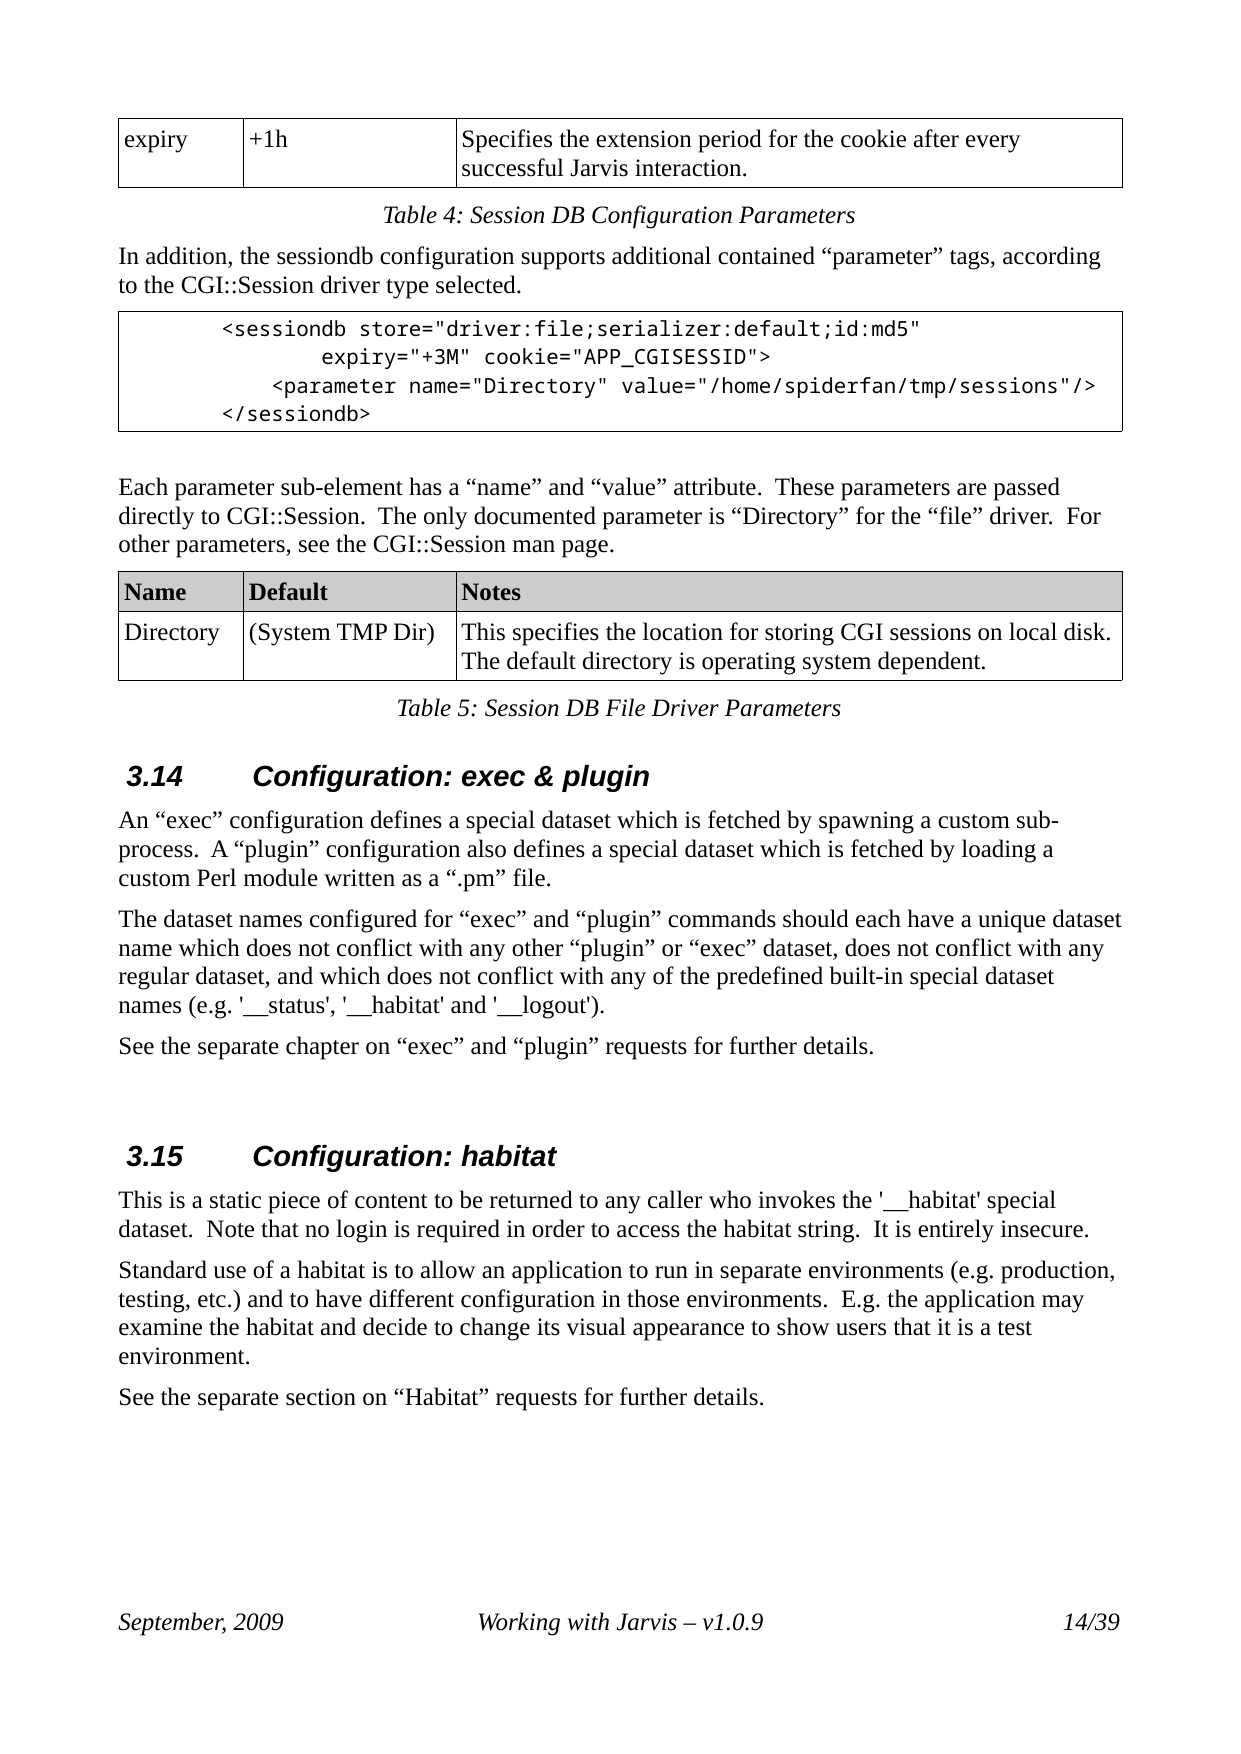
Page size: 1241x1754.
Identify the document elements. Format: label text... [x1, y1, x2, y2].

subtitle Configuration: exec & plugin [118, 759, 1122, 793]
table_cell expiry [119, 119, 243, 187]
text Each parameter sub-element has a “name” and “value” attribute. These parameters are passed directly to CGI::Session. The only documented parameter is “Directory” for the “file” driver. For other parameters, see the CGI::Session man page. [118, 472, 1122, 558]
table_header Name [119, 572, 243, 611]
text expiry="+3M" cookie="APP_CGISESSID"> [119, 339, 1122, 368]
text An “exec” configuration defines a special dataset which is fetched by spawning a custom sub-process. A “plugin” configuration also defines a special dataset which is fetched by loading a custom Perl module written as a “.pm” file. [118, 805, 1122, 891]
text </sessiondb> [119, 396, 1122, 431]
table_cell (System TMP Dir) [244, 612, 456, 680]
subtitle Configuration: habitat [118, 1139, 1122, 1172]
text See the separate chapter on “exec” and “plugin” requests for further details. [118, 1031, 1122, 1060]
table_cell Directory [119, 612, 243, 680]
table_cell +1h [244, 119, 456, 187]
text See the separate section on “Habitat” requests for further details. [118, 1382, 1122, 1411]
text Table 5: Session DB File Driver Parameters [118, 693, 1122, 722]
text This is a static piece of content to be returned to any caller who invokes the '__habitat' special dataset. Note that no login is required in order to access the habitat string. It is entirely insecure. [118, 1185, 1122, 1242]
text <sessiondb store="driver:file;serializer:default;id:md5" [119, 312, 1122, 339]
text Standard use of a habitat is to allow an application to run in separate environments (e.g. production, testing, etc.) and to have different configuration in those environments. E.g. the application may examine the habitat and decide to change its visual appearance to show users that it is a test environment. [118, 1255, 1122, 1370]
text In addition, the sessiondb configuration supports additional contained “parameter” tags, according to the CGI::Session driver type selected. [118, 241, 1122, 298]
text <parameter name="Directory" value="/home/spiderfan/tmp/sessions"/> [119, 368, 1122, 396]
text The dataset names configured for “exec” and “plugin” commands should each have a unique dataset name which does not conflict with any other “plugin” or “exec” dataset, does not conflict with any regular dataset, and which does not conflict with any of the predefined built-in special dataset names (e.g. '__status', '__habitat' and '__logout'). [118, 904, 1122, 1019]
text Table 4: Session DB Configuration Parameters [118, 200, 1122, 228]
table_header Notes [457, 572, 1122, 611]
table_cell This specifies the location for storing CGI sessions on local disk. The default directory is operating system dependent. [457, 612, 1122, 680]
table_cell Specifies the extension period for the cookie after every successful Jarvis interaction. [457, 119, 1122, 187]
table_header Default [244, 572, 456, 611]
